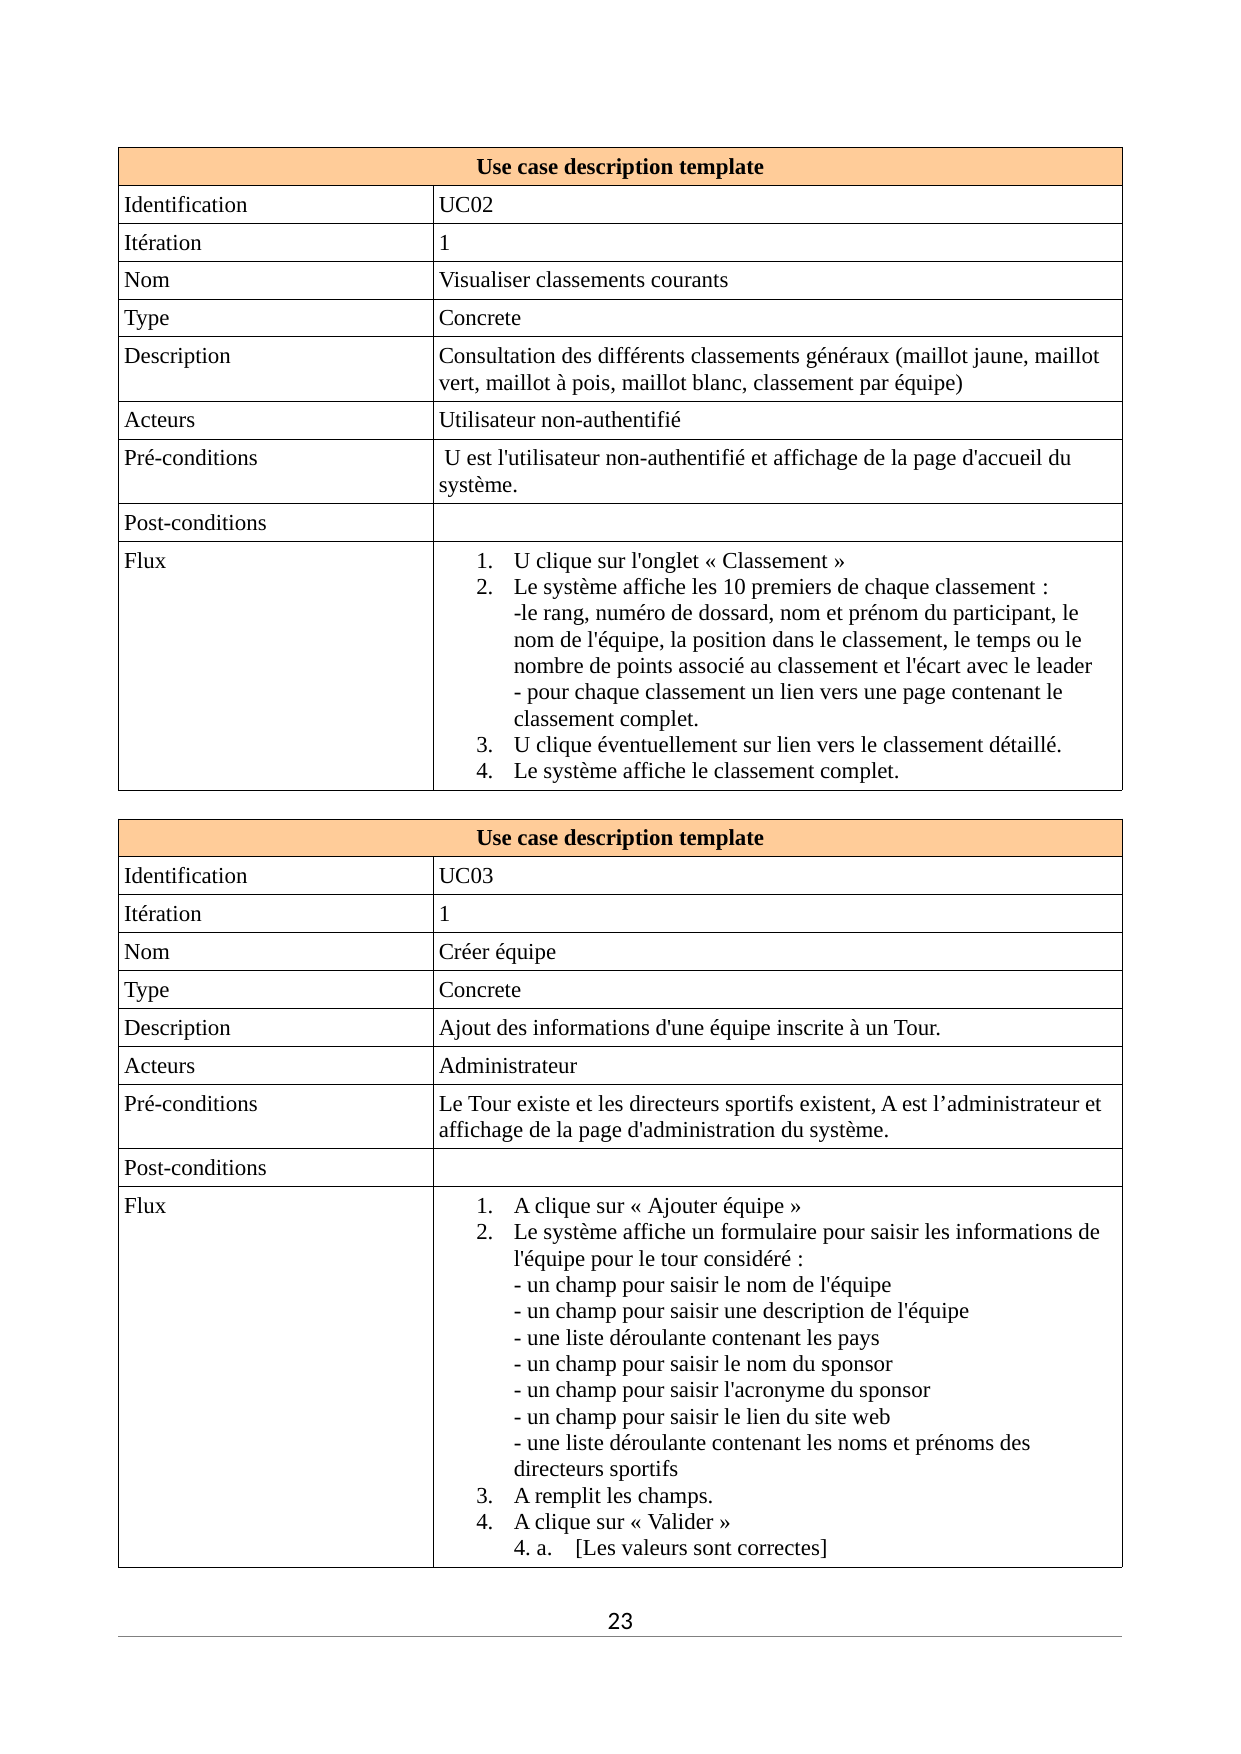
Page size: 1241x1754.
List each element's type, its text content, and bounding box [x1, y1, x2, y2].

table_cell Identification [119, 857, 433, 894]
table_cell UC02 [434, 186, 1122, 223]
table_cell A clique sur « Ajouter équipe » Le système affiche un formulaire pour saisir les informations de l'équipe pour le tour considéré : - un champ pour saisir le nom de l'équipe - un champ pour saisir une description de l'équipe - une liste déroulante contenant les pays - un champ pour saisir le nom du sponsor - un champ pour saisir l'acronyme du sponsor - un champ pour saisir le lien du site web - une liste déroulante contenant les noms et prénoms des directeurs sportifs A remplit les champs. A clique sur « Valider » 4. a. [Les valeurs sont correctes] [434, 1187, 1122, 1567]
table_cell Flux [119, 1187, 433, 1567]
table_cell Identification [119, 186, 433, 223]
table_cell Post-conditions [119, 504, 433, 541]
table_cell Administrateur [434, 1047, 1122, 1084]
table_cell Pré-conditions [119, 1085, 433, 1148]
table_cell 1 [434, 895, 1122, 932]
table_cell Nom [119, 933, 433, 970]
table_cell Nom [119, 262, 433, 298]
table_header Use case description template [119, 820, 1122, 856]
table_cell Concrete [434, 971, 1122, 1008]
table_cell Acteurs [119, 1047, 433, 1084]
table_cell Le Tour existe et les directeurs sportifs existent, A est l’administrateur et affichage de la page d'administration du système. [434, 1085, 1122, 1148]
table_cell U clique sur l'onglet « Classement » Le système affiche les 10 premiers de chaque classement : -le rang, numéro de dossard, nom et prénom du participant, le nom de l'équipe, la position dans le classement, le temps ou le nombre de points associé au classement et l'écart avec le leader - pour chaque classement un lien vers une page contenant le classement complet. U clique éventuellement sur lien vers le classement détaillé. Le système affiche le classement complet. [434, 542, 1122, 789]
table_cell 1 [434, 224, 1122, 261]
table_cell Acteurs [119, 402, 433, 439]
table_cell Ajout des informations d'une équipe inscrite à un Tour. [434, 1009, 1122, 1046]
table_cell Description [119, 1009, 433, 1046]
table_cell Type [119, 300, 433, 336]
table_cell Utilisateur non-authentifié [434, 402, 1122, 439]
table_cell Créer équipe [434, 933, 1122, 970]
table_cell Consultation des différents classements généraux (maillot jaune, maillot vert, maillot à pois, maillot blanc, classement par équipe) [434, 337, 1122, 401]
table_cell Description [119, 337, 433, 401]
table_cell Concrete [434, 300, 1122, 336]
table_cell Type [119, 971, 433, 1008]
table_cell [434, 1149, 1122, 1186]
table_cell Flux [119, 542, 433, 789]
table_cell Visualiser classements courants [434, 262, 1122, 298]
table_cell Pré-conditions [119, 440, 433, 503]
table_cell Post-conditions [119, 1149, 433, 1186]
table_header Use case description template [119, 148, 1122, 185]
table_cell Itération [119, 224, 433, 261]
table_cell Itération [119, 895, 433, 932]
table_cell [434, 504, 1122, 541]
table_cell UC03 [434, 857, 1122, 894]
table_cell U est l'utilisateur non-authentifié et affichage de la page d'accueil du système. [434, 440, 1122, 503]
